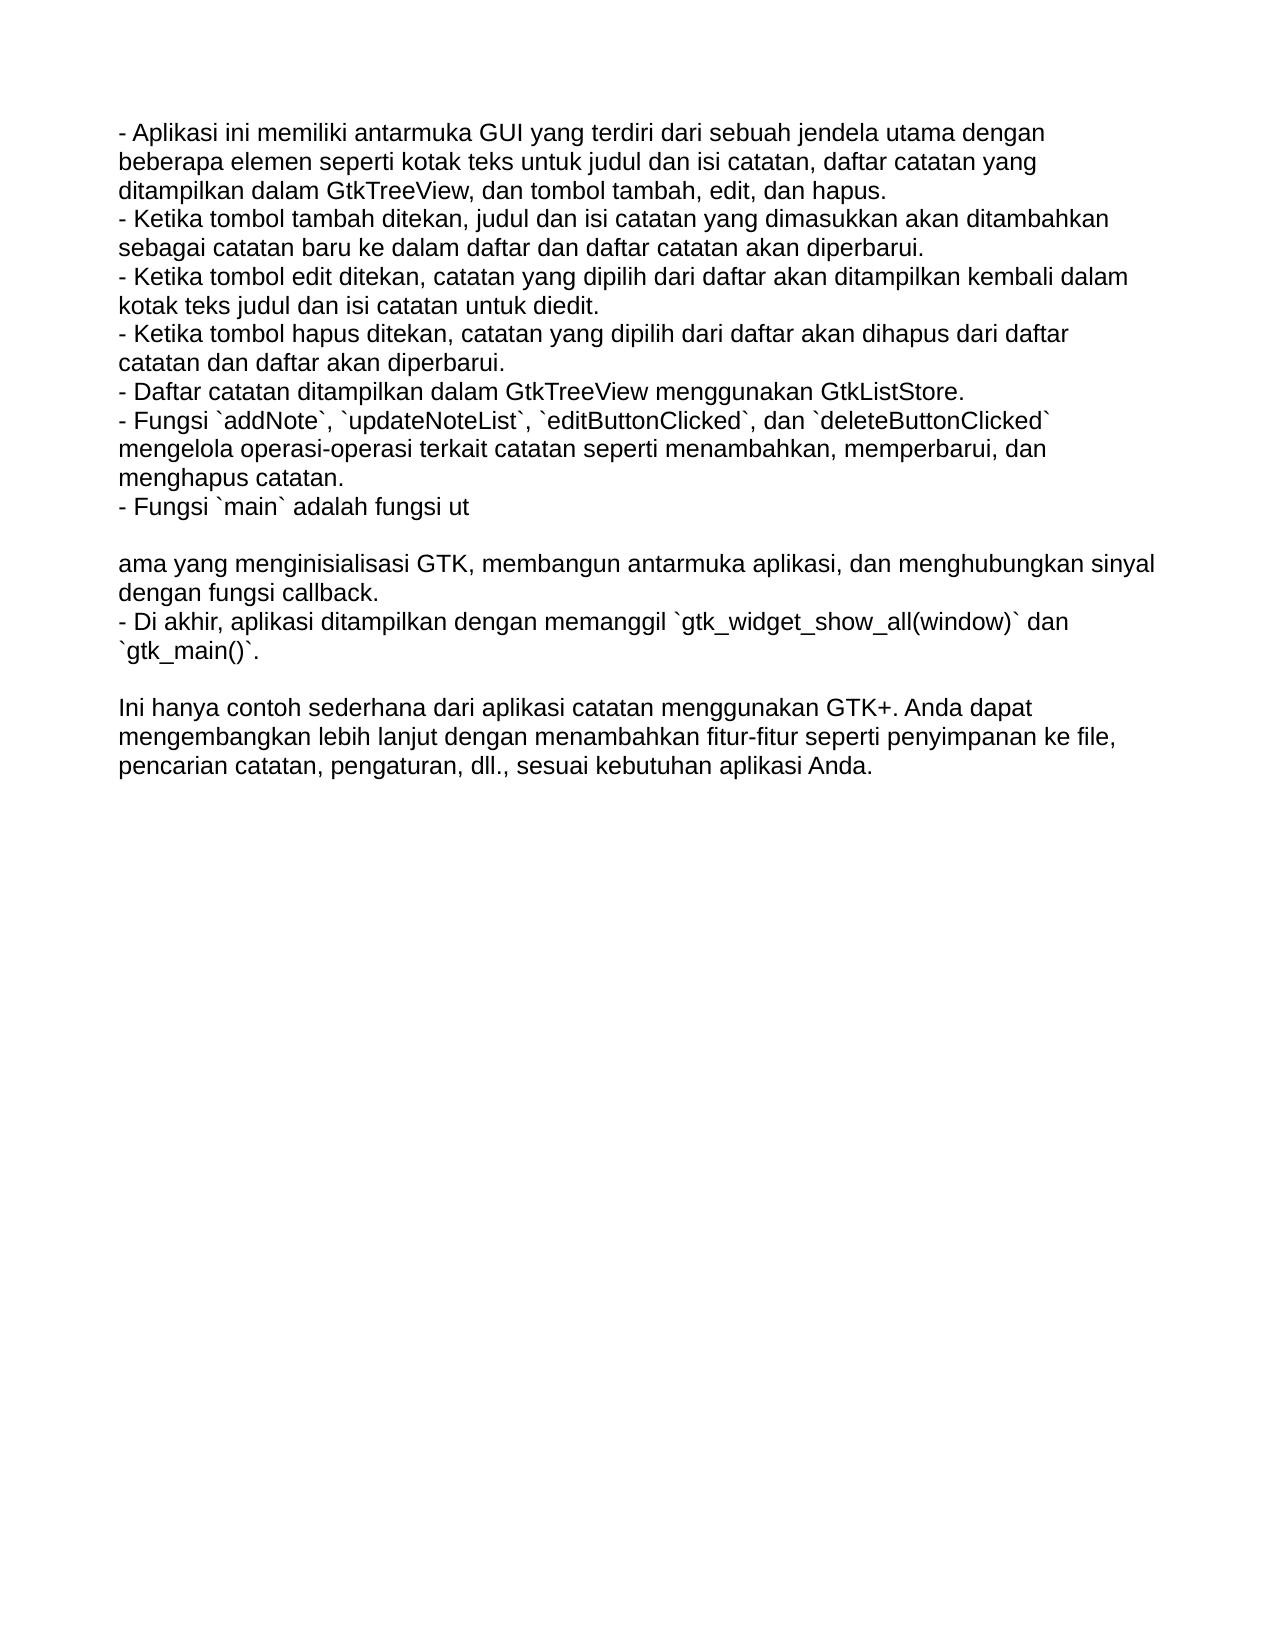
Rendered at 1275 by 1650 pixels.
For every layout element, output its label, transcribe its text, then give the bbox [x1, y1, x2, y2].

text ama yang menginisialisasi GTK, membangun antarmuka aplikasi, dan menghubungkan sinyal dengan fungsi callback. [118, 549, 1157, 607]
text - Daftar catatan ditampilkan dalam GtkTreeView menggunakan GtkListStore. [118, 377, 1157, 406]
text - Fungsi `main` adalah fungsi ut [118, 492, 1157, 521]
text - Ketika tombol hapus ditekan, catatan yang dipilih dari daftar akan dihapus dari daftar catatan dan daftar akan diperbarui. [118, 319, 1157, 377]
text - Ketika tombol edit ditekan, catatan yang dipilih dari daftar akan ditampilkan kembali dalam kotak teks judul dan isi catatan untuk diedit. [118, 262, 1157, 319]
text - Aplikasi ini memiliki antarmuka GUI yang terdiri dari sebuah jendela utama dengan beberapa elemen seperti kotak teks untuk judul dan isi catatan, daftar catatan yang ditampilkan dalam GtkTreeView, dan tombol tambah, edit, dan hapus. [118, 118, 1157, 204]
text - Di akhir, aplikasi ditampilkan dengan memanggil `gtk_widget_show_all(window)` dan `gtk_main()`. [118, 607, 1157, 664]
text - Fungsi `addNote`, `updateNoteList`, `editButtonClicked`, dan `deleteButtonClicked` mengelola operasi-operasi terkait catatan seperti menambahkan, memperbarui, dan menghapus catatan. [118, 406, 1157, 492]
text - Ketika tombol tambah ditekan, judul dan isi catatan yang dimasukkan akan ditambahkan sebagai catatan baru ke dalam daftar dan daftar catatan akan diperbarui. [118, 204, 1157, 262]
text Ini hanya contoh sederhana dari aplikasi catatan menggunakan GTK+. Anda dapat mengembangkan lebih lanjut dengan menambahkan fitur-fitur seperti penyimpanan ke file, pencarian catatan, pengaturan, dll., sesuai kebutuhan aplikasi Anda. [118, 693, 1157, 779]
